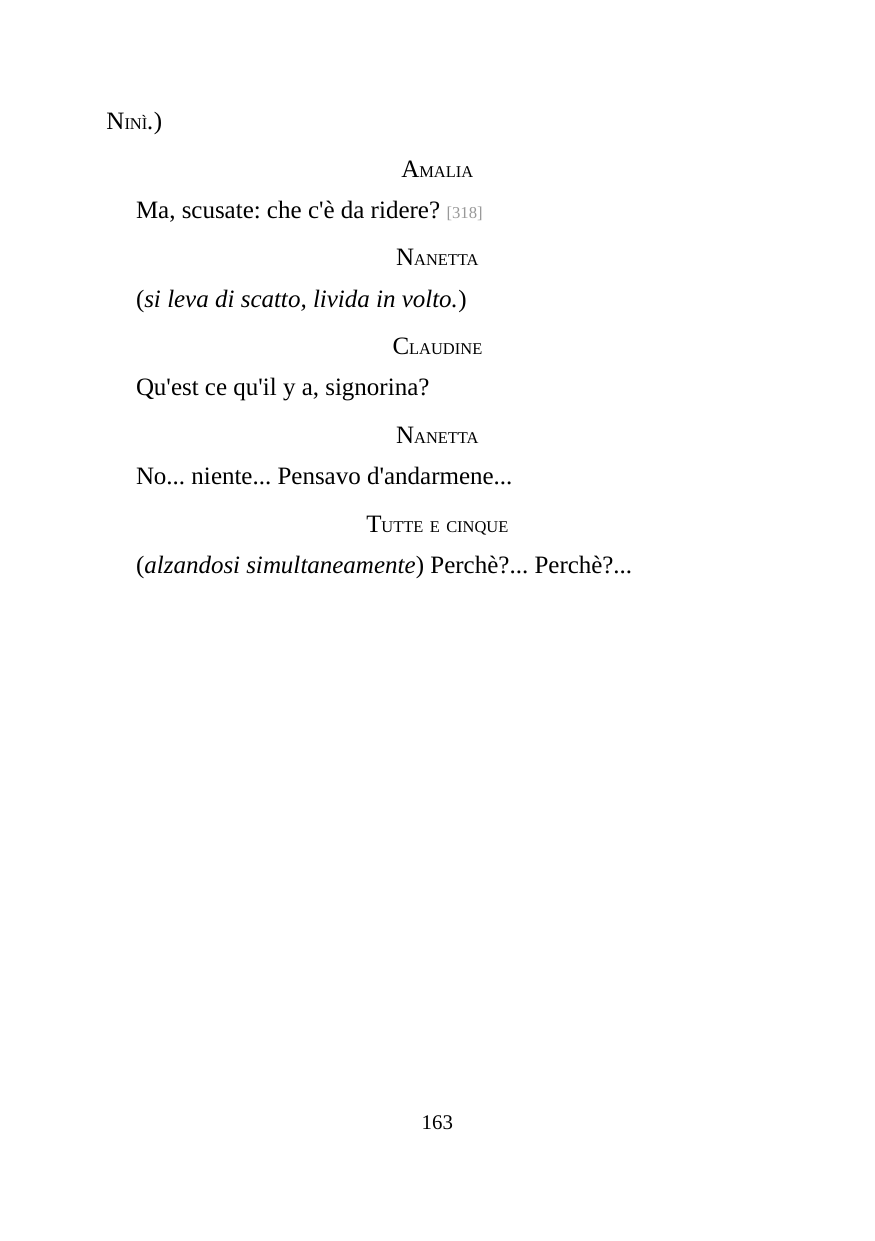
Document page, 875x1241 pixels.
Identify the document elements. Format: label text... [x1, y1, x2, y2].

text Nanetta [106, 420, 768, 449]
text Ninì.) [106, 106, 768, 135]
text No... niente... Pensavo d'andarmene... [106, 461, 768, 490]
text Nanetta [106, 242, 768, 271]
text Tutte e cinque [106, 509, 768, 537]
text Qu'est ce qu'il y a, signorina? [106, 372, 768, 401]
text Ma, scusate: che c'è da ridere? [318] [106, 195, 768, 224]
text (alzandosi simultaneamente) Perchè?... Perchè?... [106, 550, 768, 579]
text (si leva di scatto, livida in volto.) [106, 284, 768, 312]
text Claudine [106, 331, 768, 360]
text Amalia [106, 154, 768, 182]
